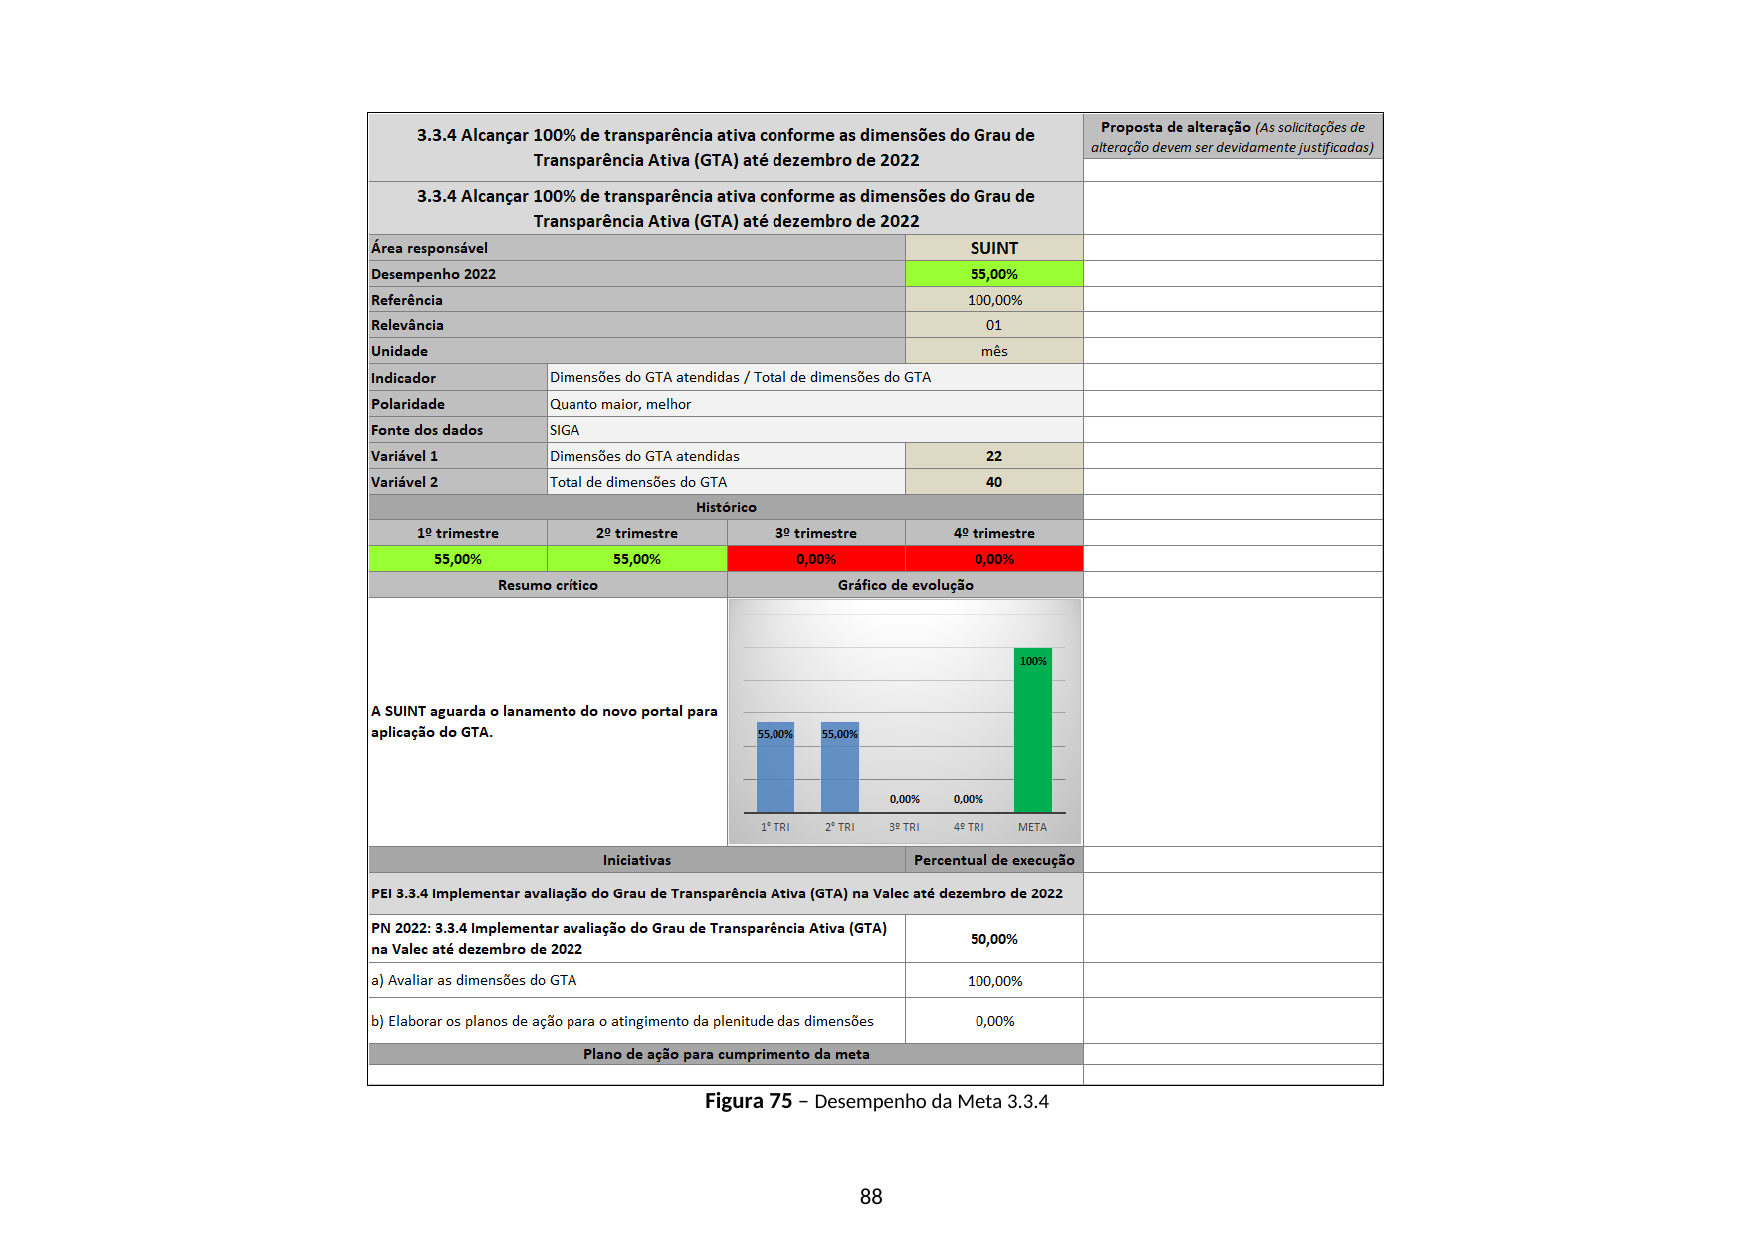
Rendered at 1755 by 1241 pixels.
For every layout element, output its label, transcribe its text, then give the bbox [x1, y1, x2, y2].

text Figura 75 – Desempenho da Meta 3.3.4 [579, 1086, 1175, 1114]
